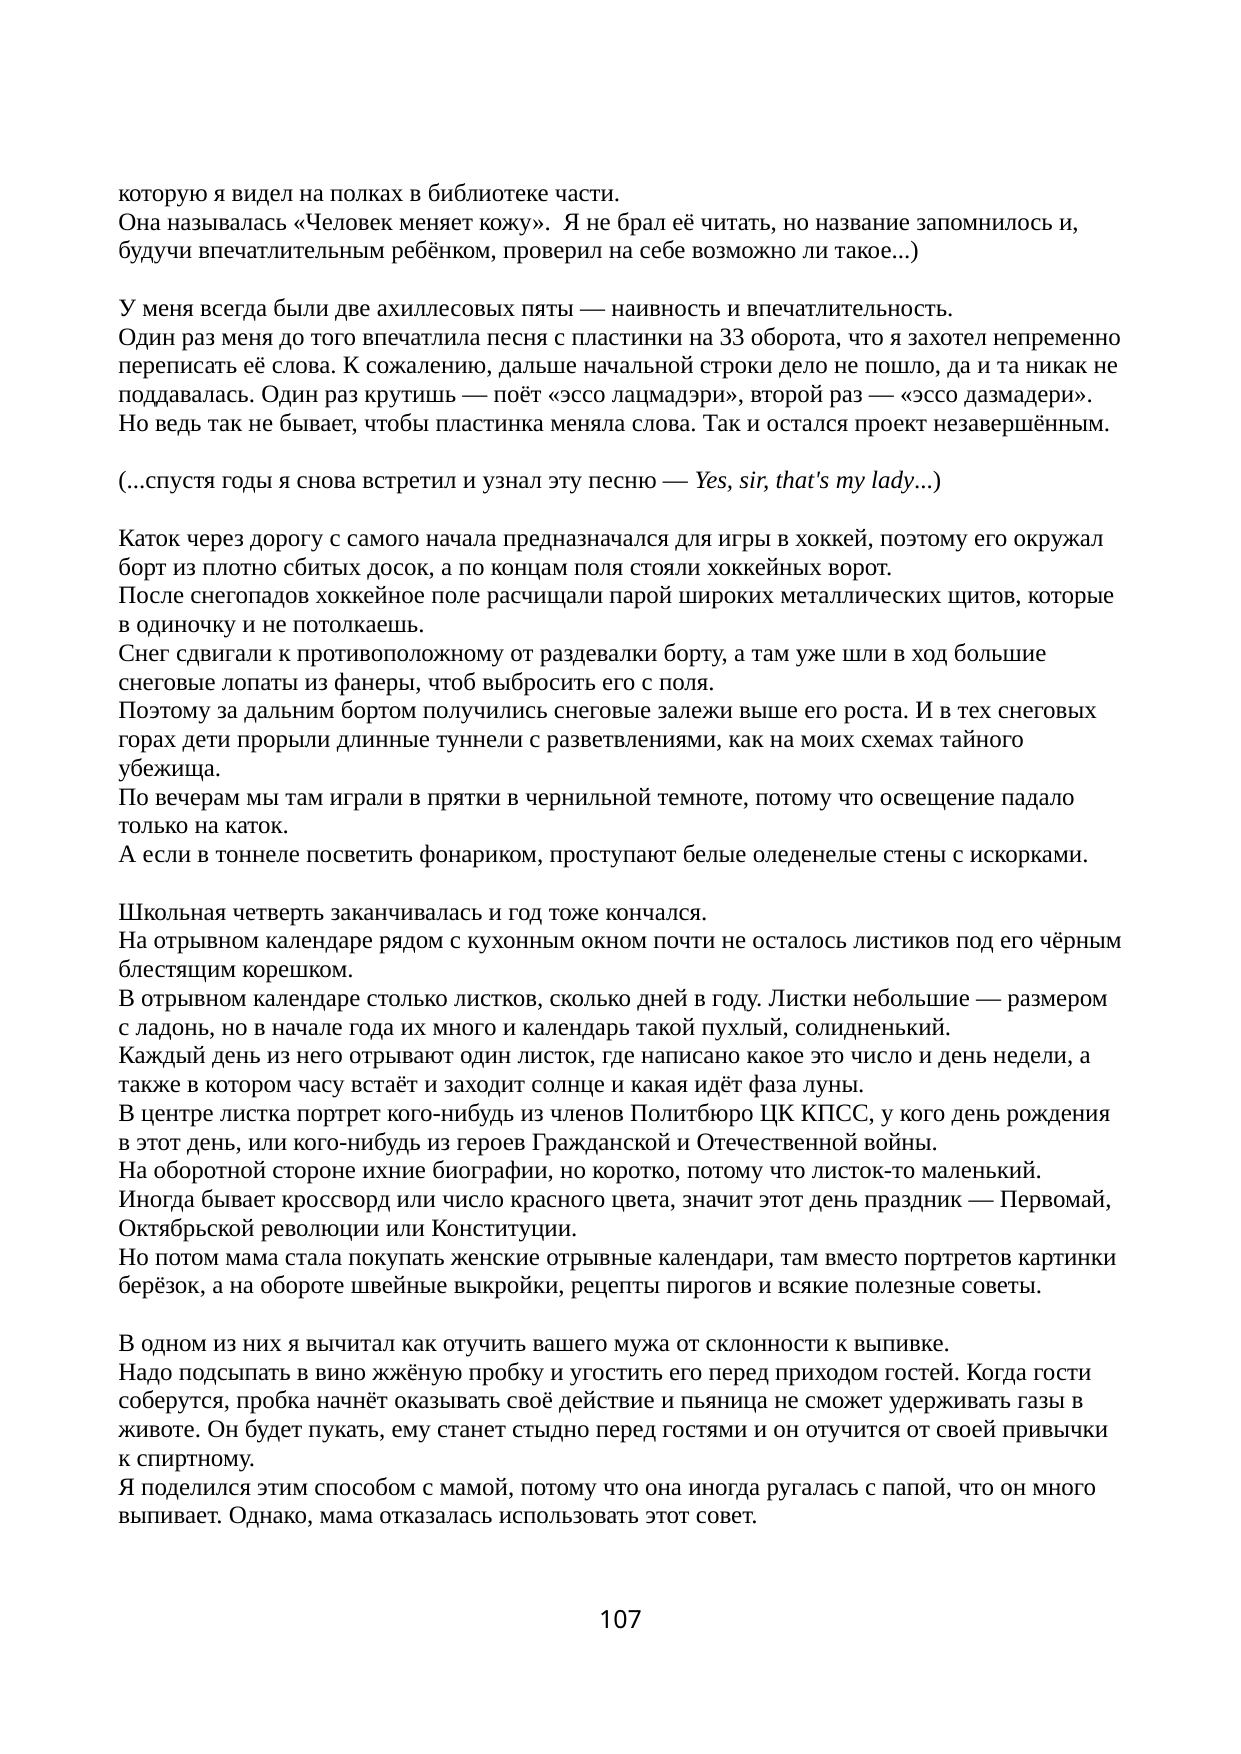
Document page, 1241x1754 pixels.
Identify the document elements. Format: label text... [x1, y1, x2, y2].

text Поэтому за дальним бортом получились снеговые залежи выше его роста. И в тех снеговых горах дети прорыли длинные туннели с разветвлениями, как на моих схемах тайного убежища. [118, 696, 1122, 782]
text У меня всегда были две ахиллесовых пяты — наивность и впечатлительность. [118, 293, 1122, 322]
text По вечерам мы там играли в прятки в чернильной темноте, потому что освещение падало только на каток. [118, 782, 1122, 839]
text которую я видел на полках в библиотеке части. [118, 178, 1122, 207]
text (...спустя годы я снова встретил и узнал эту песню — Yes, sir, that's my lady...) [118, 466, 1122, 494]
text Каток через дорогу с самого начала предназначался для игры в хоккей, поэтому его окружал борт из плотно сбитых досок, а по концам поля стояли хоккейных ворот. [118, 523, 1122, 581]
text А если в тоннеле посветить фонариком, проступают белые оледенелые стены с искорками. [118, 839, 1122, 868]
text В одном из них я вычитал как отучить вашего мужа от склонности к выпивке. [118, 1328, 1122, 1357]
text В центре листка портрет кого-нибудь из членов Политбюро ЦК КПСС, у кого день рождения в этот день, или кого-нибудь из героев Гражданской и Отечественной войны. [118, 1098, 1122, 1156]
text Но потом мама стала покупать женские отрывные календари, там вместо портретов картинки берёзок, а на обороте швейные выкройки, рецепты пирогов и всякие полезные советы. [118, 1242, 1122, 1299]
text Она называлась «Человек меняет кожу». Я не брал её читать, но название запомнилось и, будучи впечатлительным ребёнком, проверил на себе возможно ли такое...) [118, 207, 1122, 264]
text Иногда бывает кроссворд или число красного цвета, значит этот день праздник — Первомай, Октябрьской революции или Конституции. [118, 1184, 1122, 1242]
text На оборотной стороне ихние биографии, но коротко, потому что листок-то маленький. [118, 1156, 1122, 1184]
text После снегопадов хоккейное поле расчищали парой широких металлических щитов, которые в одиночку и не потолкаешь. [118, 581, 1122, 638]
text Я поделился этим способом с мамой, потому что она иногда ругалась с папой, что он много выпивает. Однако, мама отказалась использовать этот совет. [118, 1472, 1122, 1529]
text На отрывном календаре рядом с кухонным окном почти не осталось листиков под его чёрным блестящим корешком. [118, 926, 1122, 983]
text Снег сдвигали к противоположному от раздевалки борту, а там уже шли в ход большие снеговые лопаты из фанеры, чтоб выбросить его с поля. [118, 638, 1122, 696]
text В отрывном календаре столько листков, сколько дней в году. Листки небольшие — размером с ладонь, но в начале года их много и календарь такой пухлый, солидненький. [118, 983, 1122, 1041]
text Надо подсыпать в вино жжёную пробку и угостить его перед приходом гостей. Когда гости соберутся, пробка начнёт оказывать своё действие и пьяница не сможет удерживать газы в животе. Он будет пукать, ему станет стыдно перед гостями и он отучится от своей привычки к спиртному. [118, 1357, 1122, 1472]
text Школьная четверть заканчивалась и год тоже кончался. [118, 897, 1122, 926]
text Каждый день из него отрывают один листок, где написано какое это число и день недели, а также в котором часу встаёт и заходит солнце и какая идёт фаза луны. [118, 1041, 1122, 1098]
text Один раз меня до того впечатлила песня с пластинки на 33 оборота, что я захотел непременно переписать её слова. К сожалению, дальше начальной строки дело не пошло, да и та никак не поддавалась. Один раз крутишь — поёт «эссо лацмадэри», второй раз — «эссо дазмадери». Но ведь так не бывает, чтобы пластинка меняла слова. Так и остался проект незавершённым. [118, 322, 1122, 437]
